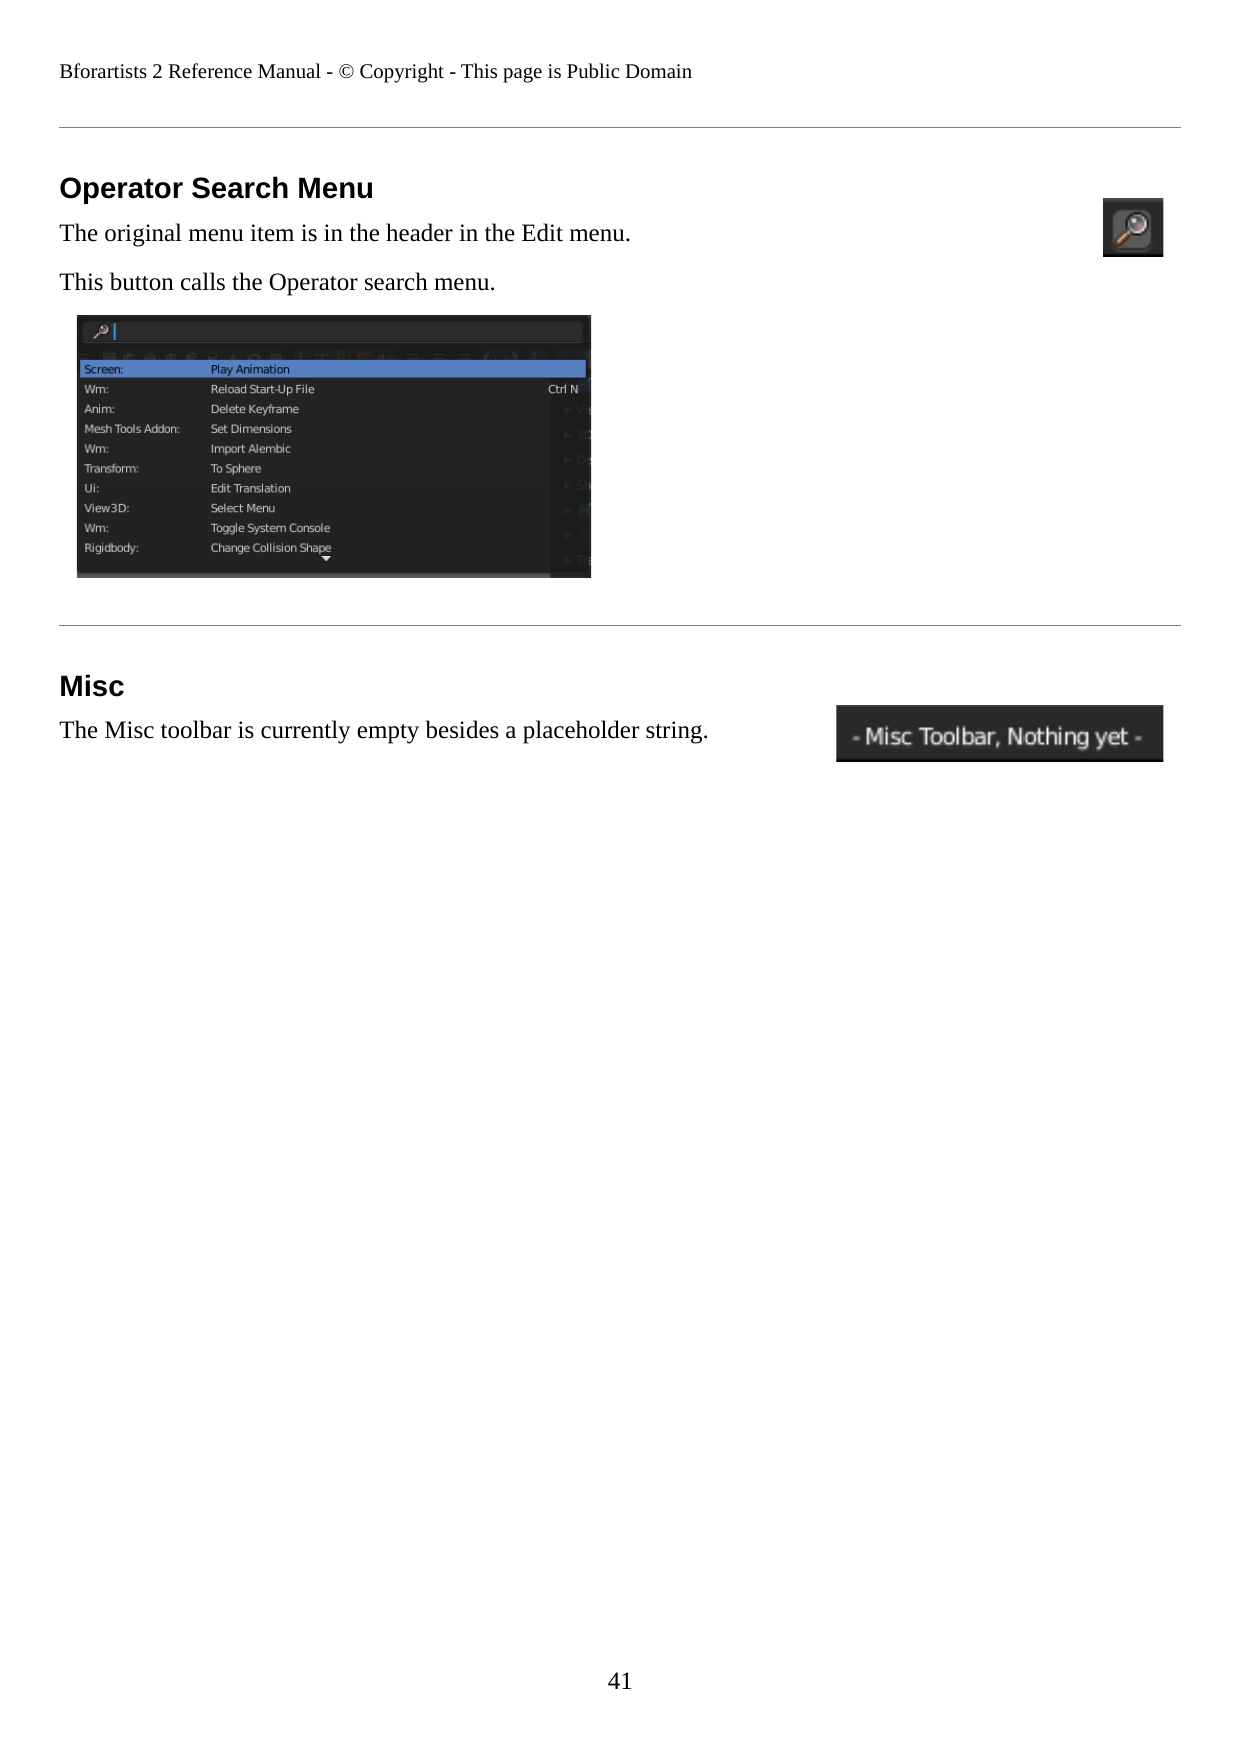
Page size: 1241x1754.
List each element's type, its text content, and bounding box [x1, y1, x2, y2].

picture [1103, 198, 1164, 257]
text This button calls the Operator search menu. [59, 267, 1181, 295]
picture [836, 705, 1164, 762]
text The original menu item is in the header in the Edit menu. [59, 218, 1103, 246]
text The Misc toolbar is currently empty besides a placeholder string. [59, 715, 836, 744]
subtitle Misc [59, 669, 1181, 703]
subtitle Operator Search Menu [59, 171, 1181, 205]
picture [76, 315, 592, 578]
